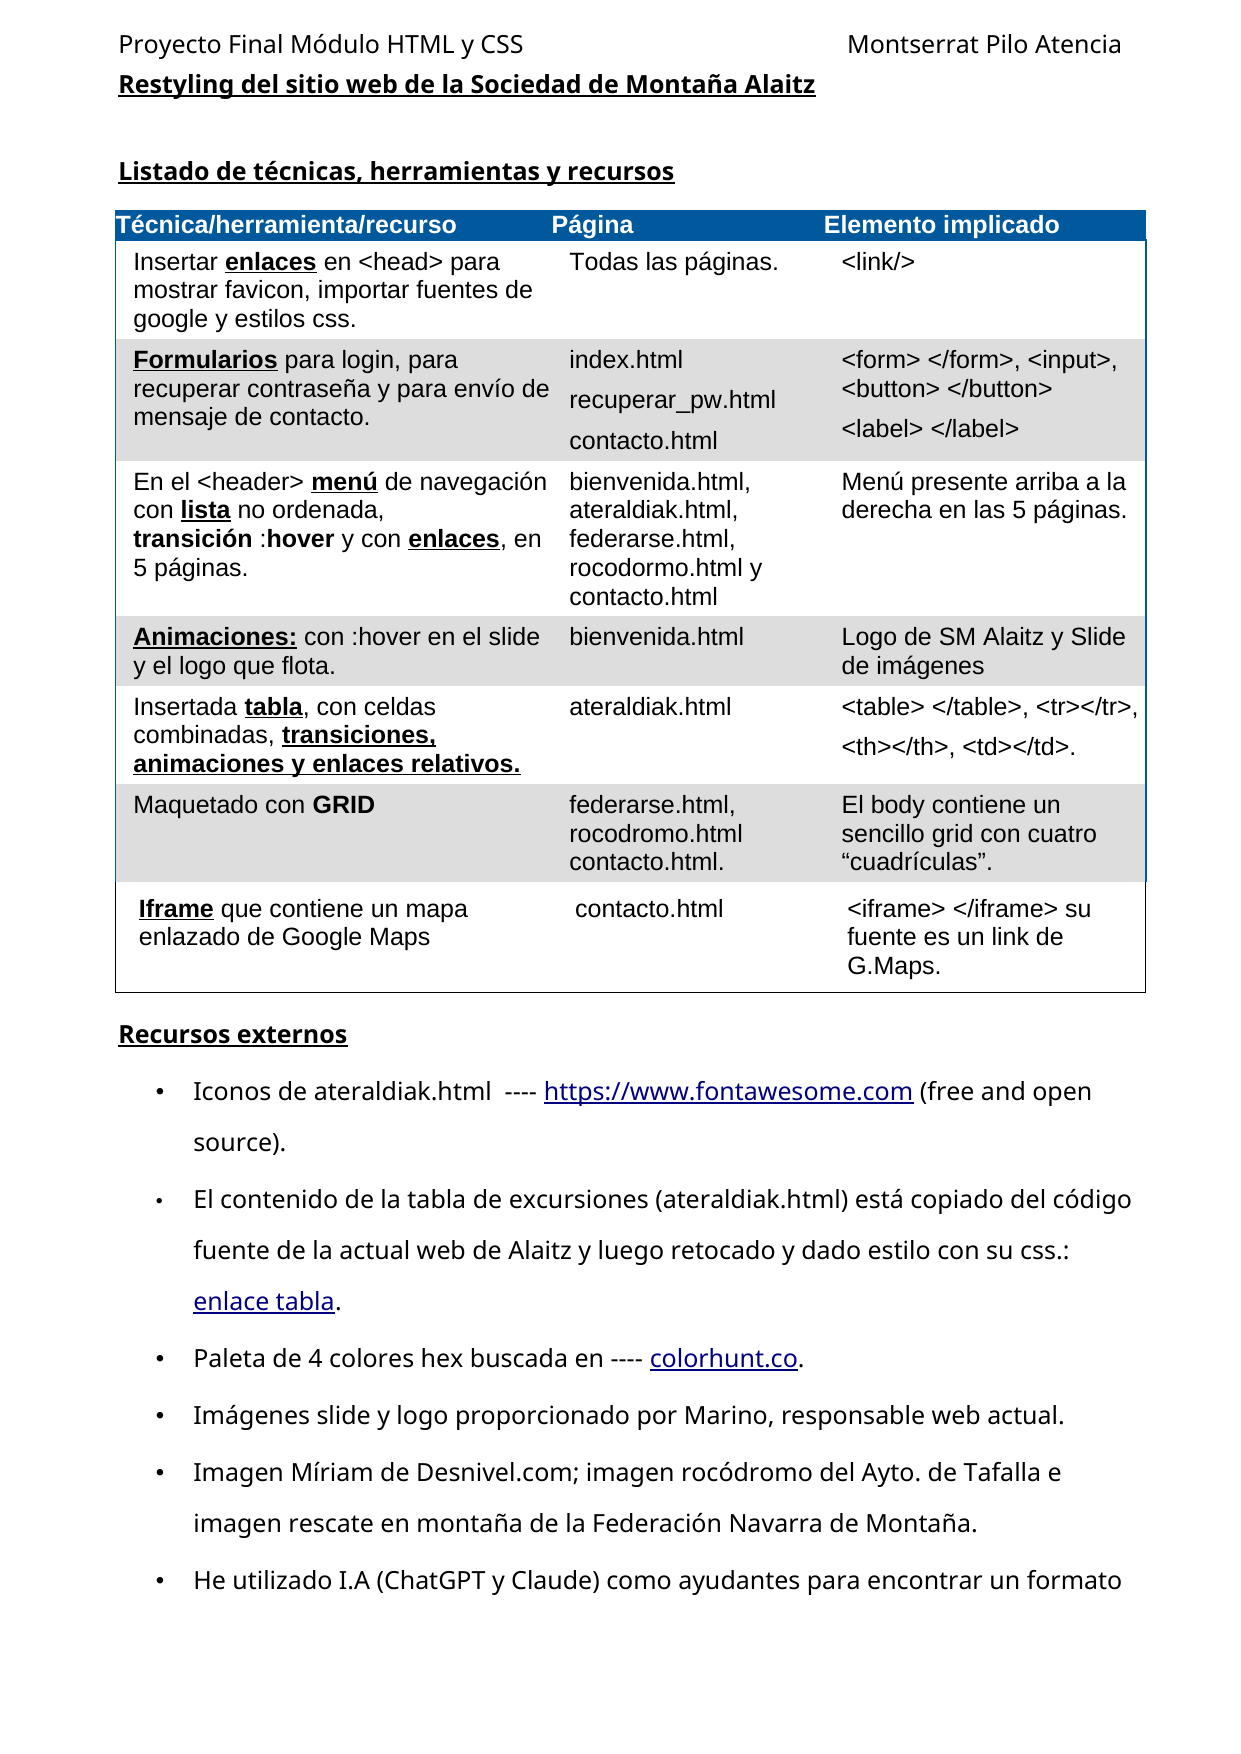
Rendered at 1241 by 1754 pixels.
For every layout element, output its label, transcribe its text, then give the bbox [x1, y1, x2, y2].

table_cell Iframe que contiene un mapa enlazado de Google Maps [116, 882, 551, 992]
table_cell <form> </form>, <input>, <button> </button> <label> </label> [824, 339, 1145, 461]
table_cell contacto.html [551, 882, 824, 992]
table_cell <table> </table>, <tr></tr>, <th></th>, <td></td>. [824, 686, 1145, 784]
text Listado de técnicas, herramientas y recursos [118, 153, 1146, 187]
table_cell Formularios para login, para recuperar contraseña y para envío de mensaje de contacto. [116, 339, 551, 461]
table_cell bienvenida.html [551, 616, 824, 686]
list Imágenes slide y logo proporcionado por Marino, responsable web actual. [156, 1397, 1146, 1431]
table_cell bienvenida.html, ateraldiak.html, federarse.html, rocodormo.html y contacto.html [551, 461, 824, 616]
table_cell federarse.html, rocodromo.html contacto.html. [551, 784, 824, 882]
table_cell Logo de SM Alaitz y Slide de imágenes [824, 616, 1145, 686]
list He utilizado I.A (ChatGPT y Claude) como ayudantes para encontrar un formato [156, 1562, 1146, 1596]
table_cell <iframe> </iframe> su fuente es un link de G.Maps. [824, 882, 1145, 992]
table_header Técnica/herramienta/recurso [115, 210, 551, 239]
list Iconos de ateraldiak.html ---- https://www.fontawesome.com (free and open source). [156, 1073, 1146, 1158]
list Paleta de 4 colores hex buscada en ---- colorhunt.co. [156, 1340, 1146, 1374]
list El contenido de la tabla de excursiones (ateraldiak.html) está copiado del código fuente de la actual web de Alaitz y luego retocado y dado estilo con su css.: enlace tabla. [156, 1181, 1146, 1317]
table_cell Menú presente arriba a la derecha en las 5 páginas. [824, 461, 1145, 616]
table_header Página [551, 210, 824, 239]
table_header Elemento implicado [824, 210, 1146, 239]
table_cell Insertada tabla, con celdas combinadas, transiciones, animaciones y enlaces relativos. [116, 686, 551, 784]
table_cell ateraldiak.html [551, 686, 824, 784]
table_cell Animaciones: con :hover en el slide y el logo que flota. [116, 616, 551, 686]
table_cell En el <header> menú de navegación con lista no ordenada, transición :hover y con enlaces, en 5 páginas. [116, 461, 551, 616]
table_cell <link/> [824, 241, 1145, 339]
table_cell Maquetado con GRID [116, 784, 551, 882]
table_cell Insertar enlaces en <head> para mostrar favicon, importar fuentes de google y estilos css. [116, 241, 551, 339]
table_cell index.html recuperar_pw.html contacto.html [551, 339, 824, 461]
list Imagen Míriam de Desnivel.com; imagen rocódromo del Ayto. de Tafalla e imagen rescate en montaña de la Federación Navarra de Montaña. [156, 1454, 1146, 1539]
text Recursos externos [118, 1016, 1146, 1050]
table_cell Todas las páginas. [551, 241, 824, 339]
table_cell El body contiene un sencillo grid con cuatro “cuadrículas”. [824, 784, 1145, 882]
